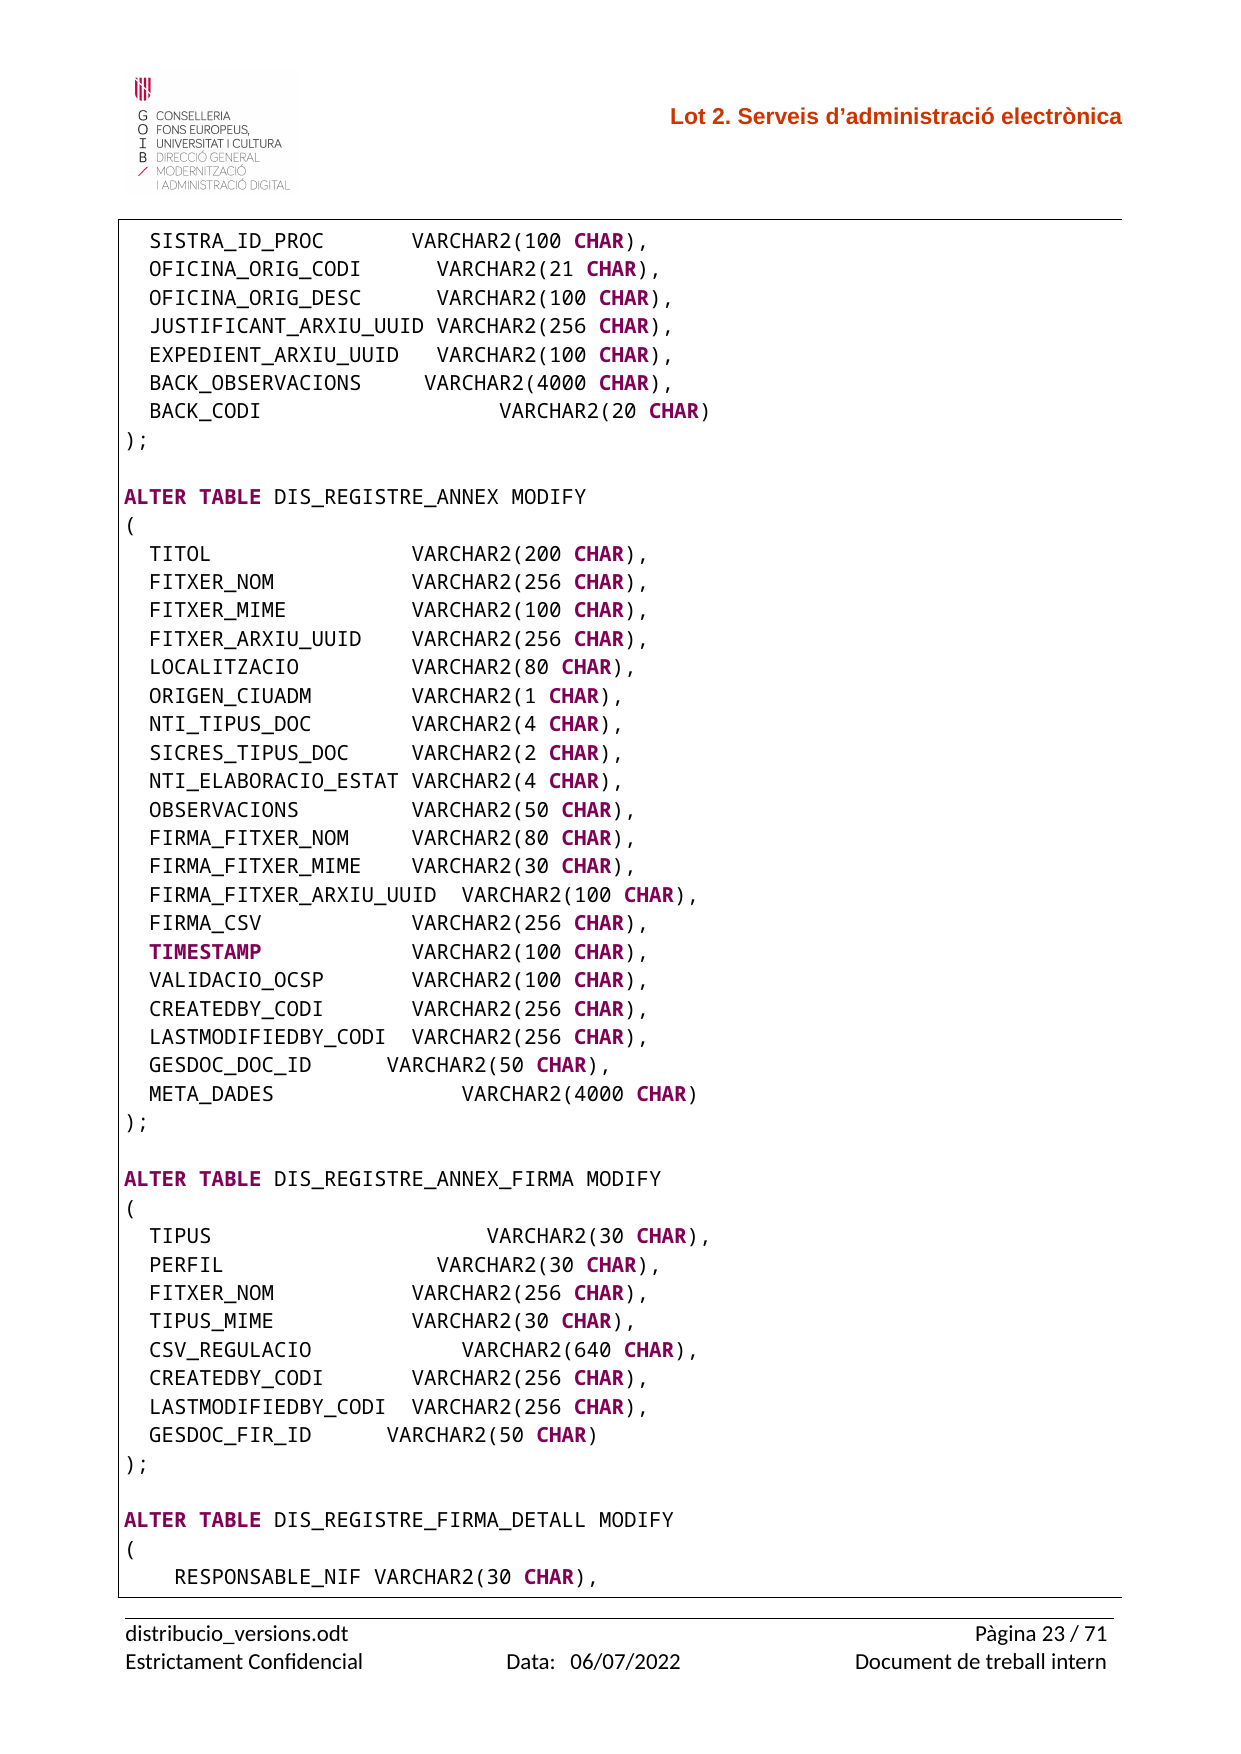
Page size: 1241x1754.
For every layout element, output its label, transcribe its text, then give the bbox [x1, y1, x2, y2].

picture [126, 70, 299, 197]
table_header SISTRA_ID_PROC VARCHAR2(100 CHAR), OFICINA_ORIG_CODI VARCHAR2(21 CHAR), OFICINA_ORIG_DESC VARCHAR2(100 CHAR), JUSTIFICANT_ARXIU_UUID VARCHAR2(256 CHAR), EXPEDIENT_ARXIU_UUID VARCHAR2(100 CHAR), BACK_OBSERVACIONS VARCHAR2(4000 CHAR), BACK_CODI VARCHAR2(20 CHAR) ); ALTER TABLE DIS_REGISTRE_ANNEX MODIFY ( TITOL VARCHAR2(200 CHAR), FITXER_NOM VARCHAR2(256 CHAR), FITXER_MIME VARCHAR2(100 CHAR), FITXER_ARXIU_UUID VARCHAR2(256 CHAR), LOCALITZACIO VARCHAR2(80 CHAR), ORIGEN_CIUADM VARCHAR2(1 CHAR), NTI_TIPUS_DOC VARCHAR2(4 CHAR), SICRES_TIPUS_DOC VARCHAR2(2 CHAR), NTI_ELABORACIO_ESTAT VARCHAR2(4 CHAR), OBSERVACIONS VARCHAR2(50 CHAR), FIRMA_FITXER_NOM VARCHAR2(80 CHAR), FIRMA_FITXER_MIME VARCHAR2(30 CHAR), FIRMA_FITXER_ARXIU_UUID VARCHAR2(100 CHAR), FIRMA_CSV VARCHAR2(256 CHAR), TIMESTAMP VARCHAR2(100 CHAR), VALIDACIO_OCSP VARCHAR2(100 CHAR), CREATEDBY_CODI VARCHAR2(256 CHAR), LASTMODIFIEDBY_CODI VARCHAR2(256 CHAR), GESDOC_DOC_ID VARCHAR2(50 CHAR), META_DADES VARCHAR2(4000 CHAR) ); ALTER TABLE DIS_REGISTRE_ANNEX_FIRMA MODIFY ( TIPUS VARCHAR2(30 CHAR), PERFIL VARCHAR2(30 CHAR), FITXER_NOM VARCHAR2(256 CHAR), TIPUS_MIME VARCHAR2(30 CHAR), CSV_REGULACIO VARCHAR2(640 CHAR), CREATEDBY_CODI VARCHAR2(256 CHAR), LASTMODIFIEDBY_CODI VARCHAR2(256 CHAR), GESDOC_FIR_ID VARCHAR2(50 CHAR) ); ALTER TABLE DIS_REGISTRE_FIRMA_DETALL MODIFY ( RESPONSABLE_NIF VARCHAR2(30 CHAR), [119, 220, 1122, 1597]
